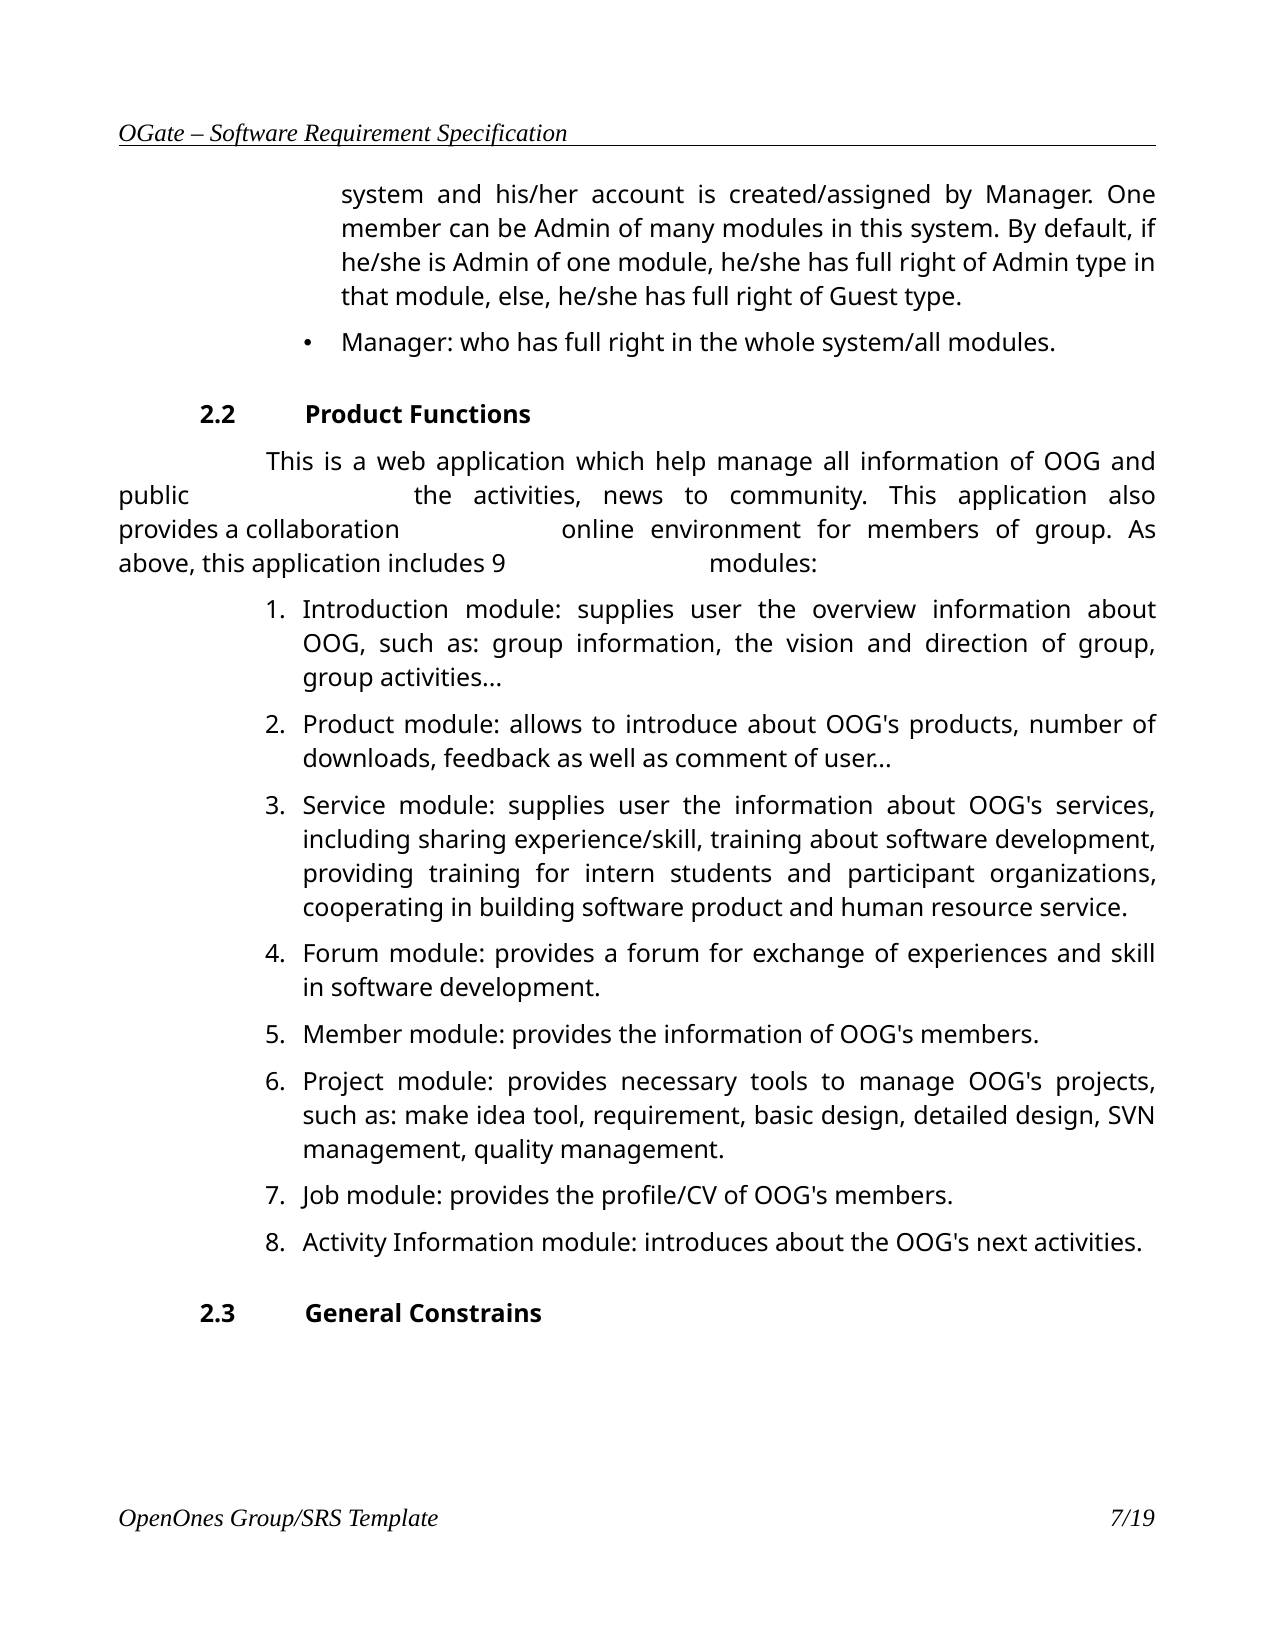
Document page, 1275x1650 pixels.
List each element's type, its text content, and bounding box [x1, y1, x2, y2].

text This is a web application which help manage all information of OOG and public the activities, news to community. This application also provides a collaboration online environment for members of group. As above, this application includes 9 modules: [118, 443, 1157, 579]
list Project module: provides necessary tools to manage OOG's projects, such as: make idea tool, requirement, basic design, detailed design, SVN management, quality management. [265, 1063, 1157, 1165]
list Introduction module: supplies user the overview information about OOG, such as: group information, the vision and direction of group, group activities... [265, 592, 1157, 694]
list system and his/her account is created/assigned by Manager. One member can be Admin of many modules in this system. By default, if he/she is Admin of one module, he/she has full right of Admin type in that module, else, he/she has full right of Guest type. [303, 176, 1157, 313]
list Product module: allows to introduce about OOG's products, number of downloads, feedback as well as comment of user... [265, 707, 1157, 775]
list Service module: supplies user the information about OOG's services, including sharing experience/skill, training about software development, providing training for intern students and participant organizations, cooperating in building software product and human resource service. [265, 787, 1157, 923]
list Activity Information module: introduces about the OOG's next activities. [265, 1224, 1157, 1258]
subtitle General Constrains [193, 1296, 1157, 1330]
list Forum module: provides a forum for exchange of experiences and skill in software development. [265, 936, 1157, 1004]
subtitle Product Functions [193, 397, 1157, 431]
list Manager: who has full right in the whole system/all modules. [303, 325, 1157, 359]
list Job module: provides the profile/CV of OOG's members. [265, 1178, 1157, 1212]
list Member module: provides the information of OOG's members. [265, 1017, 1157, 1051]
